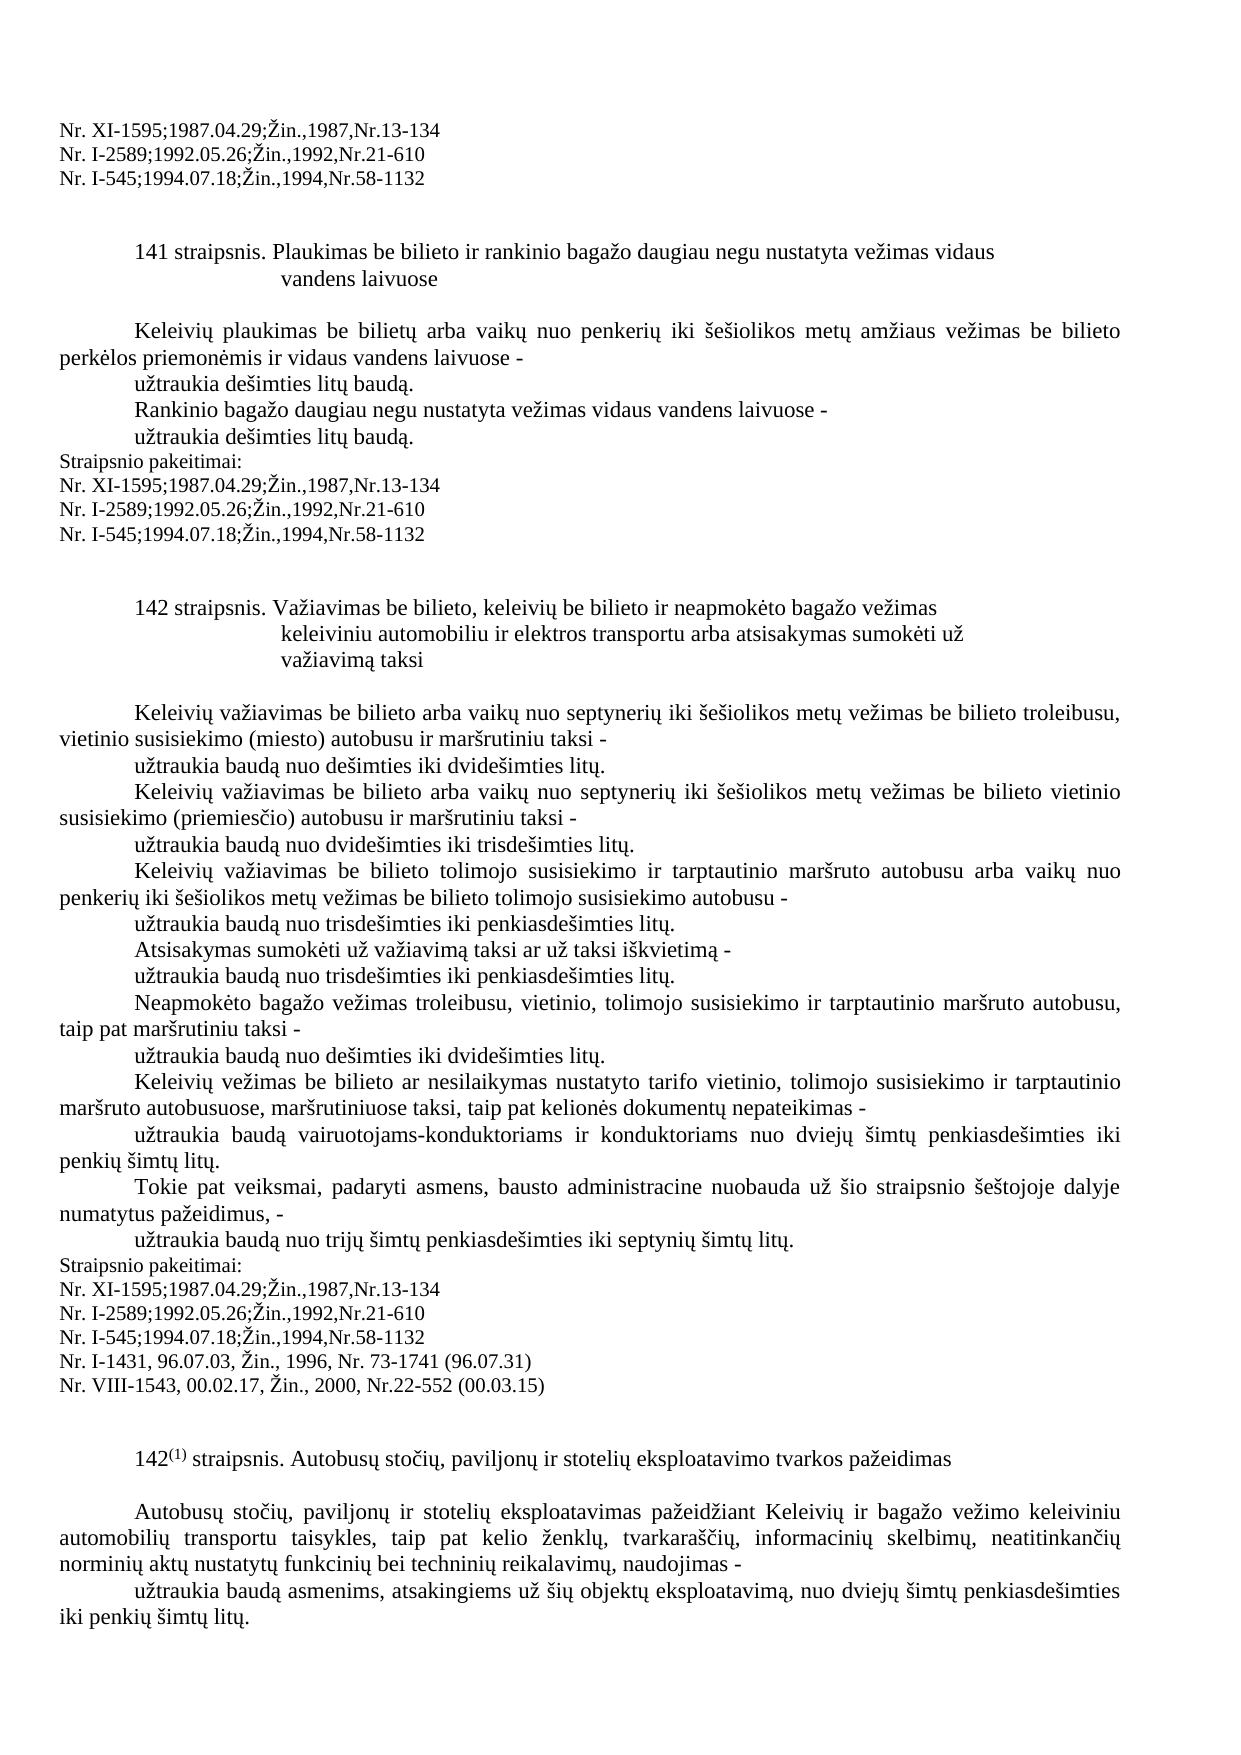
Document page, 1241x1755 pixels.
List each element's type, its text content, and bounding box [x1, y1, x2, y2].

text Nr. XI-1595;1987.04.29;Žin.,1987,Nr.13-134 [59, 473, 1122, 497]
text vandens laivuose [59, 265, 1122, 291]
text 142 straipsnis. Važiavimas be bilieto, keleivių be bilieto ir neapmokėto bagažo vežimas [134, 594, 1122, 620]
text užtraukia baudą nuo dešimties iki dvidešimties litų. [59, 1042, 1122, 1068]
text Atsisakymas sumokėti už važiavimą taksi ar už taksi iškvietimą - [59, 936, 1122, 963]
text užtraukia baudą nuo dvidešimties iki trisdešimties litų. [59, 831, 1122, 857]
text Nr. I-2589;1992.05.26;Žin.,1992,Nr.21-610 [59, 142, 1122, 166]
text Straipsnio pakeitimai: [59, 1252, 1122, 1277]
text Nr. I-2589;1992.05.26;Žin.,1992,Nr.21-610 [59, 1301, 1122, 1325]
text Straipsnio pakeitimai: [59, 449, 1122, 473]
text užtraukia baudą vairuotojams-konduktoriams ir konduktoriams nuo dviejų šimtų penkiasdešimties iki penkių šimtų litų. [59, 1121, 1122, 1173]
text užtraukia dešimties litų baudą. [59, 370, 1122, 397]
text Keleivių važiavimas be bilieto arba vaikų nuo septynerių iki šešiolikos metų vežimas be bilieto troleibusu, vietinio susisiekimo (miesto) autobusu ir maršrutiniu taksi - [59, 699, 1122, 752]
text užtraukia dešimties litų baudą. [59, 423, 1122, 449]
text Nr. I-1431, 96.07.03, Žin., 1996, Nr. 73-1741 (96.07.31) [59, 1349, 1122, 1373]
text Nr. XI-1595;1987.04.29;Žin.,1987,Nr.13-134 [59, 1277, 1122, 1301]
text Rankinio bagažo daugiau negu nustatyta vežimas vidaus vandens laivuose - [59, 397, 1122, 423]
text 142(1) straipsnis. Autobusų stočių, paviljonų ir stotelių eksploatavimo tvarkos pažeidimas [134, 1445, 1122, 1471]
text Nr. VIII-1543, 00.02.17, Žin., 2000, Nr.22-552 (00.03.15) [59, 1373, 1122, 1397]
text Nr. XI-1595;1987.04.29;Žin.,1987,Nr.13-134 [59, 118, 1122, 142]
text 141 straipsnis. Plaukimas be bilieto ir rankinio bagažo daugiau negu nustatyta vežimas vidaus [59, 238, 1122, 265]
text Autobusų stočių, paviljonų ir stotelių eksploatavimas pažeidžiant Keleivių ir bagažo vežimo keleiviniu automobilių transportu taisykles, taip pat kelio ženklų, tvarkaraščių, informacinių skelbimų, neatitinkančių norminių aktų nustatytų funkcinių bei techninių reikalavimų, naudojimas - [59, 1498, 1122, 1577]
text užtraukia baudą asmenims, atsakingiems už šių objektų eksploatavimą, nuo dviejų šimtų penkiasdešimties iki penkių šimtų litų. [59, 1577, 1122, 1629]
text Nr. I-545;1994.07.18;Žin.,1994,Nr.58-1132 [59, 1325, 1122, 1349]
text Neapmokėto bagažo vežimas troleibusu, vietinio, tolimojo susisiekimo ir tarptautinio maršruto autobusu, taip pat maršrutiniu taksi - [59, 989, 1122, 1042]
text užtraukia baudą nuo trisdešimties iki penkiasdešimties litų. [59, 910, 1122, 936]
text Keleivių važiavimas be bilieto arba vaikų nuo septynerių iki šešiolikos metų vežimas be bilieto vietinio susisiekimo (priemiesčio) autobusu ir maršrutiniu taksi - [59, 778, 1122, 831]
text Keleivių važiavimas be bilieto tolimojo susisiekimo ir tarptautinio maršruto autobusu arba vaikų nuo penkerių iki šešiolikos metų vežimas be bilieto tolimojo susisiekimo autobusu - [59, 857, 1122, 910]
text Tokie pat veiksmai, padaryti asmens, bausto administracine nuobauda už šio straipsnio šeštojoje dalyje numatytus pažeidimus, - [59, 1173, 1122, 1226]
text Nr. I-545;1994.07.18;Žin.,1994,Nr.58-1132 [59, 166, 1122, 190]
text užtraukia baudą nuo trijų šimtų penkiasdešimties iki septynių šimtų litų. [59, 1226, 1122, 1252]
text Keleivių plaukimas be bilietų arba vaikų nuo penkerių iki šešiolikos metų amžiaus vežimas be bilieto perkėlos priemonėmis ir vidaus vandens laivuose - [59, 317, 1122, 370]
text Nr. I-2589;1992.05.26;Žin.,1992,Nr.21-610 [59, 497, 1122, 521]
text užtraukia baudą nuo trisdešimties iki penkiasdešimties litų. [59, 963, 1122, 989]
text važiavimą taksi [281, 646, 1122, 673]
text keleiviniu automobiliu ir elektros transportu arba atsisakymas sumokėti už [281, 620, 1122, 646]
text Nr. I-545;1994.07.18;Žin.,1994,Nr.58-1132 [59, 521, 1122, 546]
text Keleivių vežimas be bilieto ar nesilaikymas nustatyto tarifo vietinio, tolimojo susisiekimo ir tarptautinio maršruto autobusuose, maršrutiniuose taksi, taip pat kelionės dokumentų nepateikimas - [59, 1068, 1122, 1121]
text užtraukia baudą nuo dešimties iki dvidešimties litų. [59, 752, 1122, 778]
